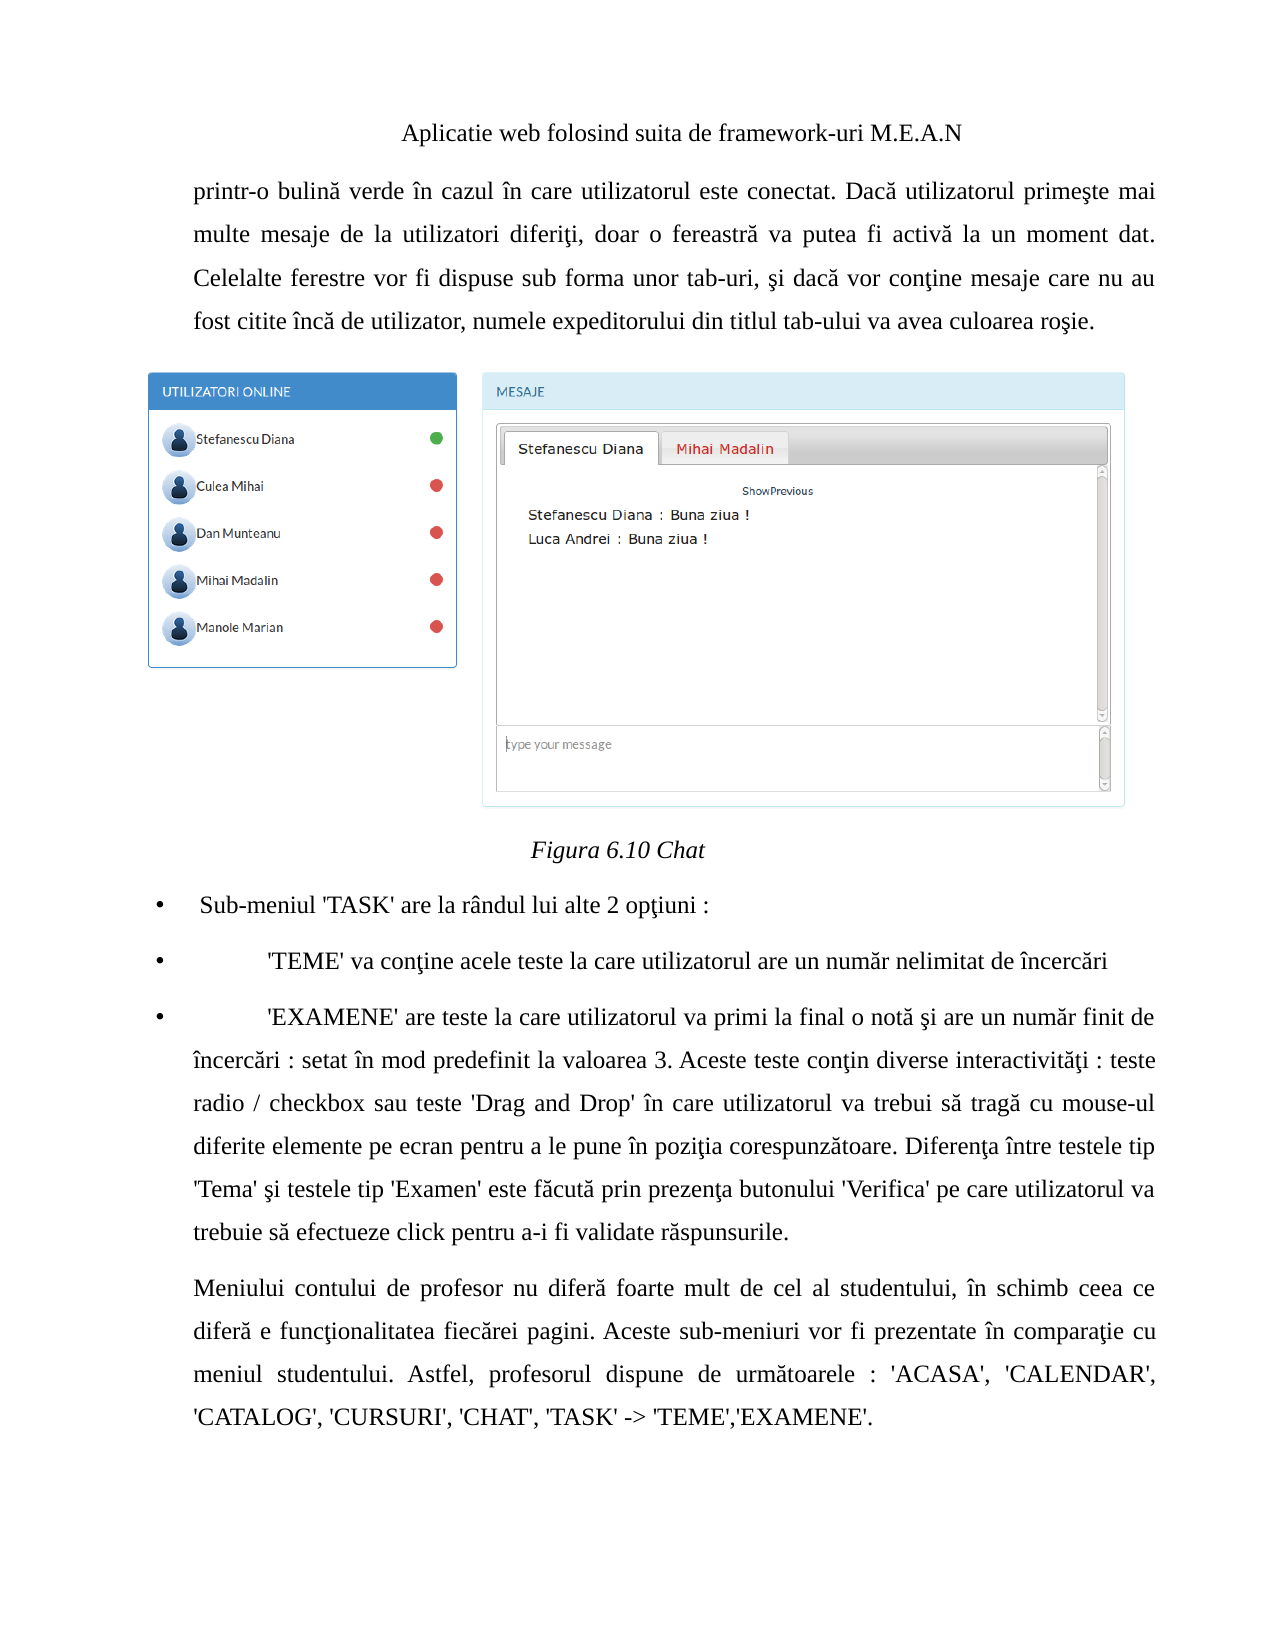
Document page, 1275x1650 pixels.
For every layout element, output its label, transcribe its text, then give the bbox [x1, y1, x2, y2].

picture [136, 361, 1139, 821]
list printr-o bulină verde în cazul în care utilizatorul este conectat. Dacă utilizatorul primeşte mai multe mesaje de la utilizatori diferiţi, doar o fereastră va putea fi activă la un moment dat. Celelalte ferestre vor fi dispuse sub forma unor tab-uri, şi dacă vor conţine mesaje care nu au fost citite încă de utilizator, numele expeditorului din titlul tab-ului va avea culoarea roşie. [156, 176, 1157, 334]
list Sub-meniul 'TASK' are la rândul lui alte 2 opţiuni : [156, 890, 1157, 919]
list Figura 6.10 Chat [493, 821, 1157, 863]
list Meniului contului de profesor nu diferă foarte mult de cel al studentului, în schimb ceea ce diferă e funcţionalitatea fiecărei pagini. Aceste sub-meniuri vor fi prezentate în comparaţie cu meniul studentului. Astfel, profesorul dispune de următoarele : 'ACASA', 'CALENDAR', 'CATALOG', 'CURSURI', 'CHAT', 'TASK' -> 'TEME','EXAMENE'. [156, 1273, 1157, 1431]
list 'TEME' va conţine acele teste la care utilizatorul are un număr nelimitat de încercări [156, 946, 1157, 975]
list 'EXAMENE' are teste la care utilizatorul va primi la final o notă şi are un număr finit de încercări : setat în mod predefinit la valoarea 3. Aceste teste conţin diverse interactivităţi : teste radio / checkbox sau teste 'Drag and Drop' în care utilizatorul va trebui să tragă cu mouse-ul diferite elemente pe ecran pentru a le pune în poziţia corespunzătoare. Diferenţa între testele tip 'Tema' şi testele tip 'Examen' este făcută prin prezenţa butonului 'Verifica' pe care utilizatorul va trebuie să efectueze click pentru a-i fi validate răspunsurile. [156, 1002, 1157, 1246]
